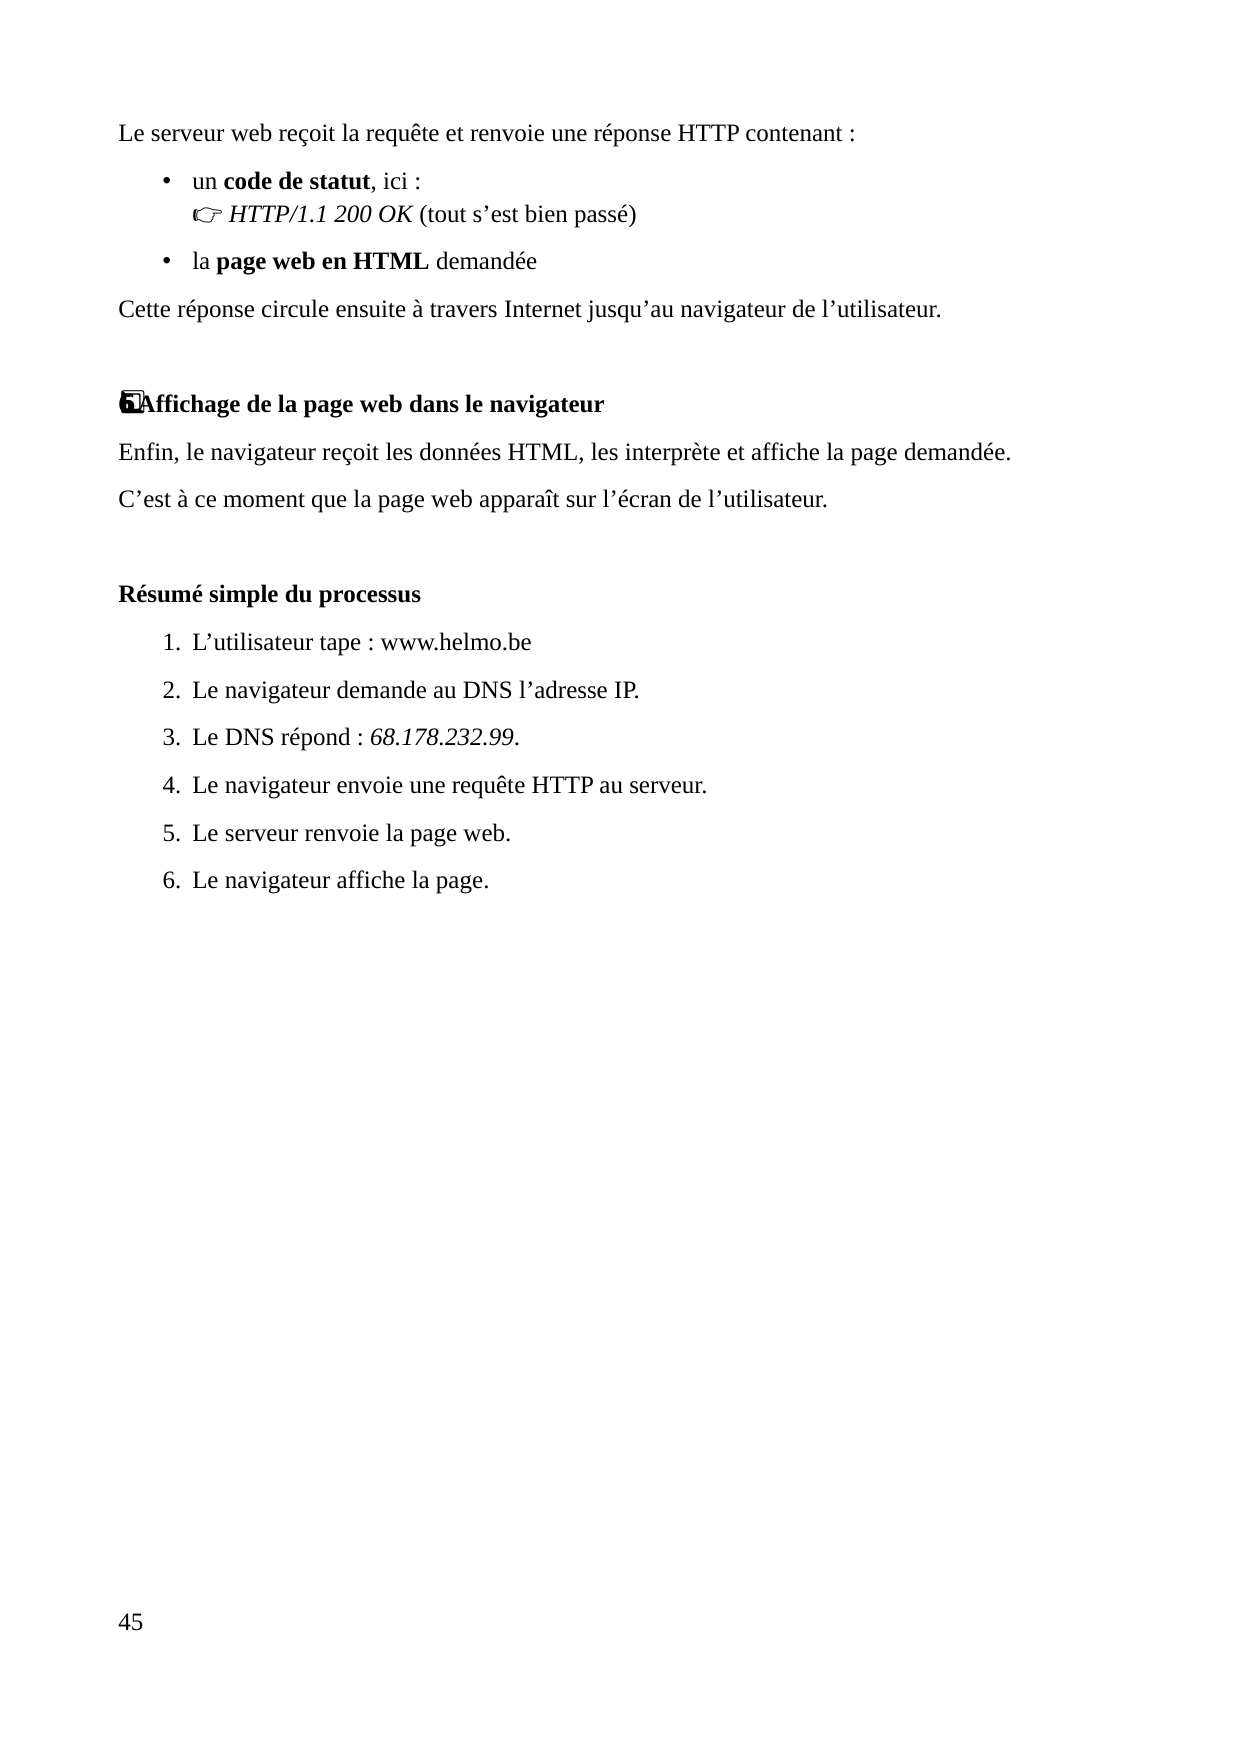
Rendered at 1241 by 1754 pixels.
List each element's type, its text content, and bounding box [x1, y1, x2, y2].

text Cette réponse circule ensuite à travers Internet jusqu’au navigateur de l’utilisateur. [118, 294, 1122, 323]
text Résumé simple du processus [118, 579, 1122, 608]
list Le navigateur demande au DNS l’adresse IP. [162, 675, 1122, 703]
text Le serveur web reçoit la requête et renvoie une réponse HTTP contenant : [118, 118, 1122, 147]
list un code de statut, ici : 👉 HTTP/1.1 200 OK (tout s’est bien passé) [162, 166, 1122, 227]
list Le navigateur affiche la page. [162, 865, 1122, 894]
list Le DNS répond : 68.178.232.99. [162, 722, 1122, 751]
list la page web en HTML demandée [162, 246, 1122, 275]
list L’utilisateur tape : www.helmo.be [162, 627, 1122, 656]
list Le serveur renvoie la page web. [162, 818, 1122, 846]
text Enfin, le navigateur reçoit les données HTML, les interprète et affiche la page demandée. [118, 437, 1122, 466]
text 6️⃣ Affichage de la page web dans le navigateur [118, 389, 1122, 418]
list Le navigateur envoie une requête HTTP au serveur. [162, 770, 1122, 799]
text C’est à ce moment que la page web apparaît sur l’écran de l’utilisateur. [118, 484, 1122, 513]
